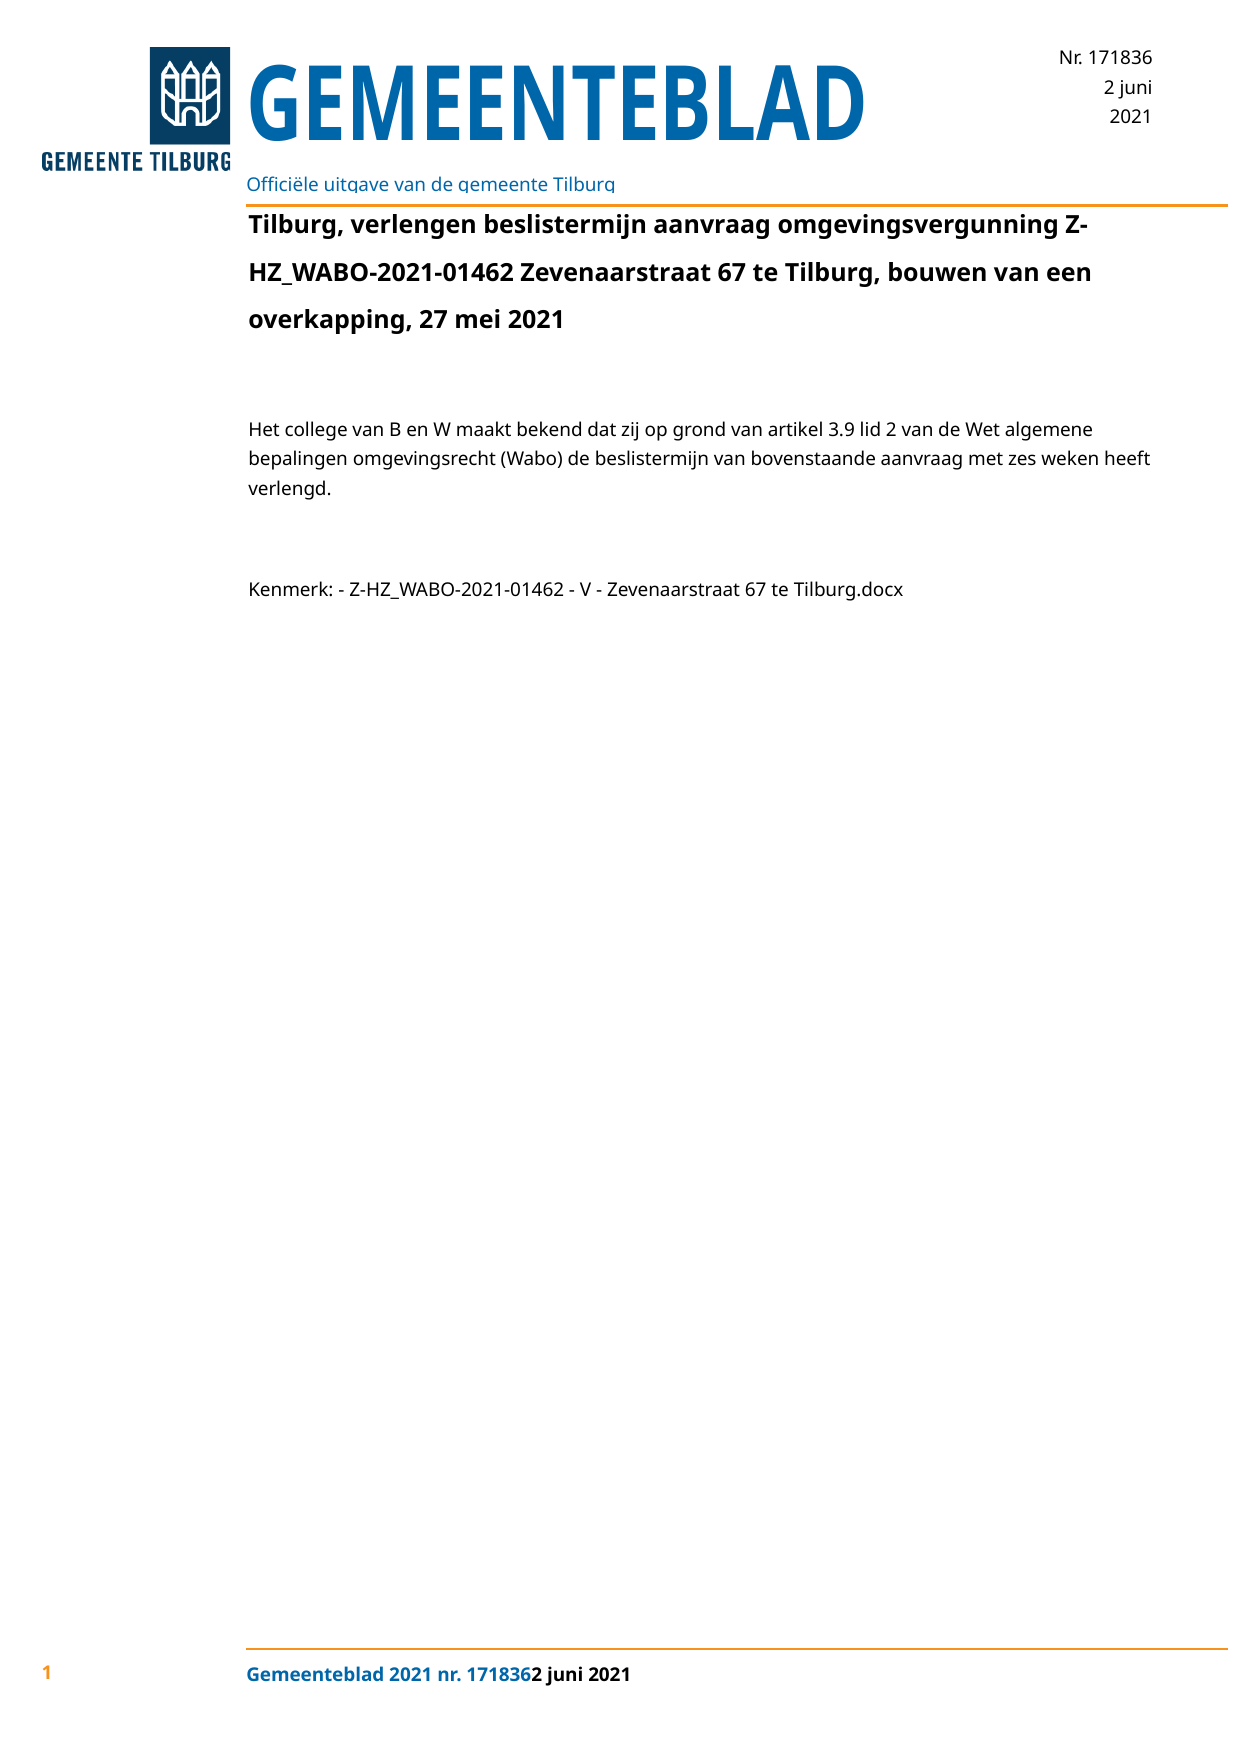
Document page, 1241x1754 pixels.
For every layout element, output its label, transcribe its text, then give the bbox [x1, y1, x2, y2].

text Kenmerk: - Z-HZ_WABO-2021-01462 - V - Zevenaarstraat 67 te Tilburg.docx [248, 576, 1152, 602]
text Tilburg, verlengen beslistermijn aanvraag omgevingsvergunning Z-HZ_WABO-2021-01462 Zevenaarstraat 67 te Tilburg, bouwen van een overkapping, 27 mei 2021 [248, 207, 1152, 336]
picture [41, 47, 231, 172]
text Het college van B en W maakt bekend dat zij op grond van artikel 3.9 lid 2 van de Wet algemene bepalingen omgevingsrecht (Wabo) de beslistermijn van bovenstaande aanvraag met zes weken heeft verlengd. [248, 416, 1152, 501]
